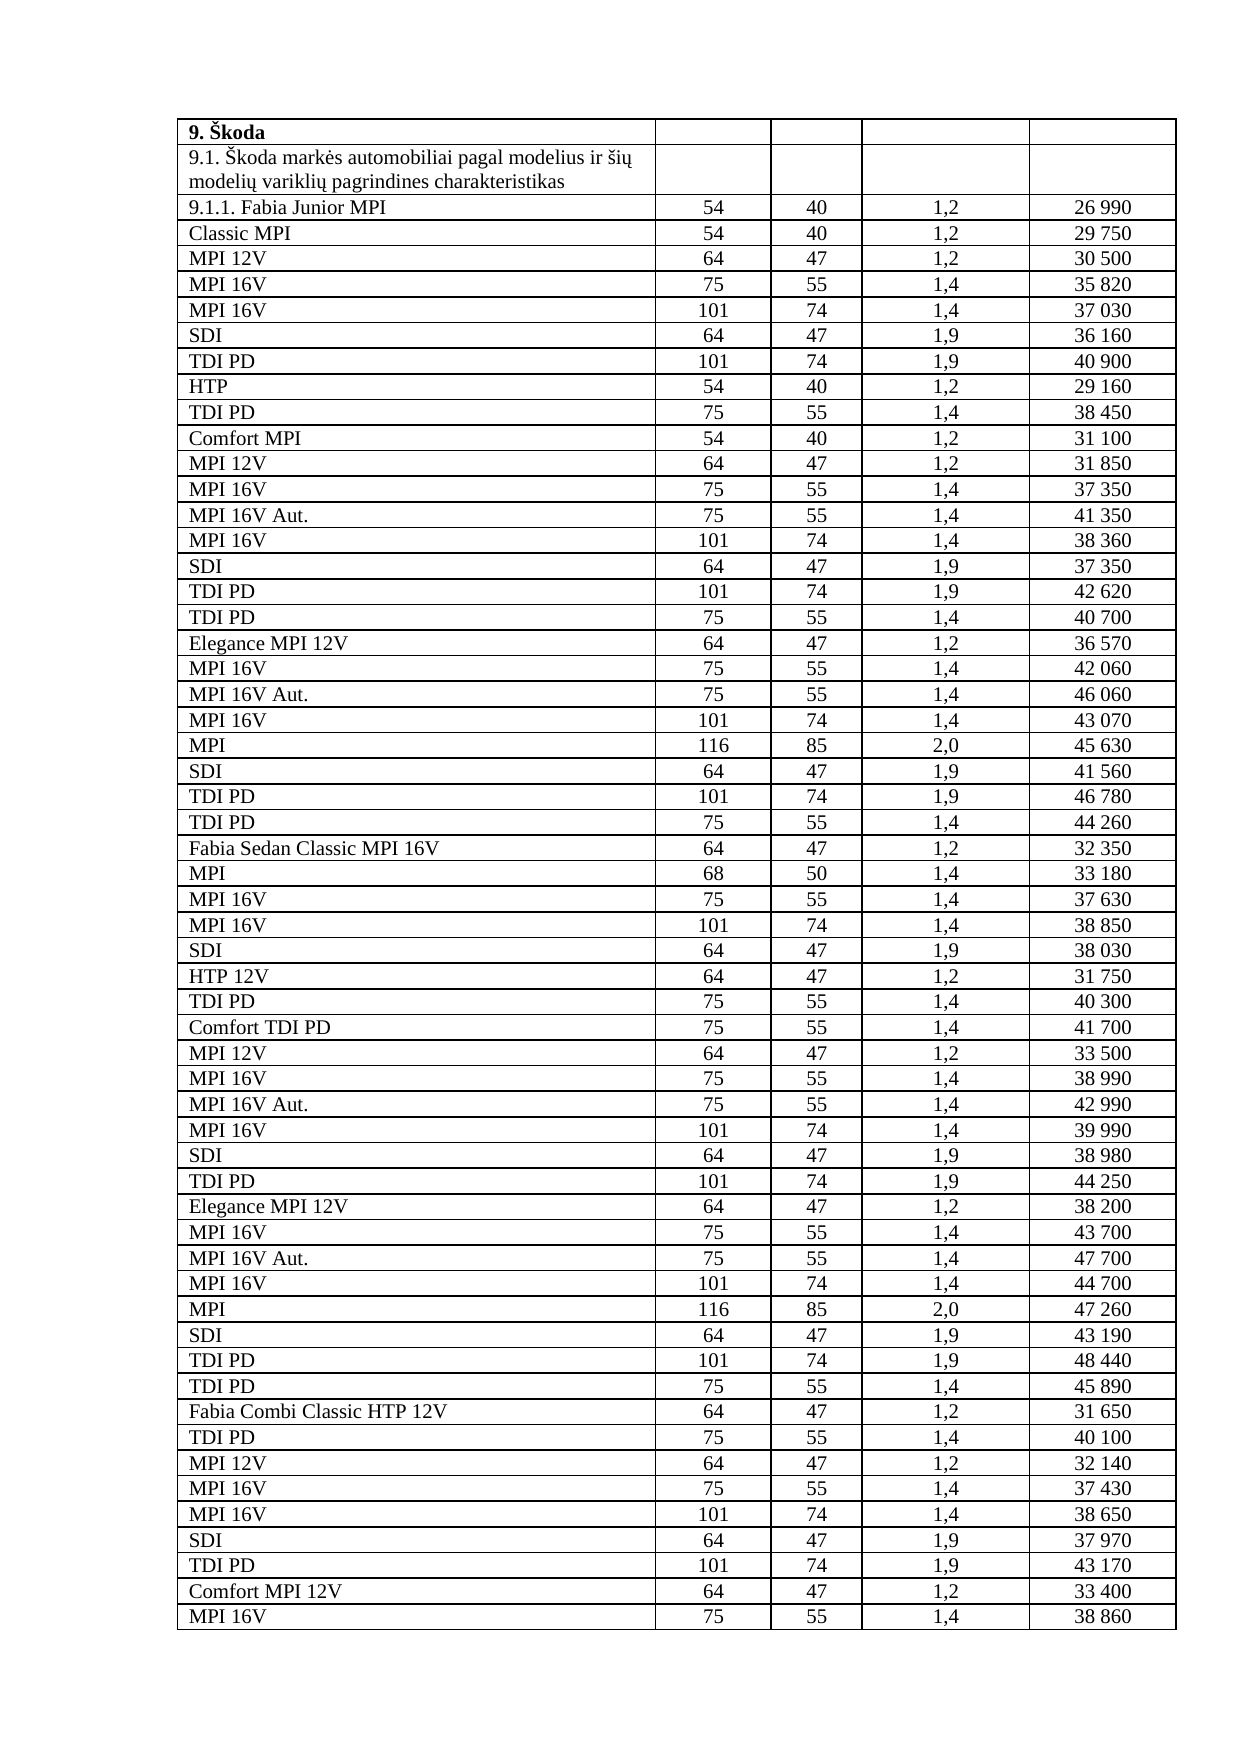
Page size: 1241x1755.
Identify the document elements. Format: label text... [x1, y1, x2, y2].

table_cell [1177, 885, 1181, 911]
table_cell 1,4 [863, 1220, 1029, 1244]
table_cell 74 [772, 708, 861, 732]
table_cell [1177, 424, 1181, 450]
table_cell 75 [656, 682, 770, 706]
table_cell 1,2 [863, 1400, 1029, 1423]
table_cell 101 [656, 785, 770, 808]
table_cell [1177, 1193, 1181, 1218]
table_cell 37 630 [1030, 887, 1175, 911]
table_cell 75 [656, 1015, 770, 1039]
table_cell 55 [772, 1476, 861, 1500]
table_cell MPI 16V Aut. [178, 1092, 655, 1116]
table_cell 75 [656, 990, 770, 1013]
table_cell 101 [656, 528, 770, 552]
table_cell 55 [772, 400, 861, 424]
table_cell [1177, 475, 1181, 501]
table_cell 101 [656, 298, 770, 322]
table_cell 85 [772, 1297, 861, 1321]
table_cell 1,2 [863, 426, 1029, 450]
table_cell 38 030 [1030, 938, 1175, 962]
table_cell MPI 16V [178, 528, 655, 552]
table_cell [1177, 578, 1181, 603]
table_cell 1,2 [863, 631, 1029, 655]
table_cell 55 [772, 682, 861, 706]
table_cell 55 [772, 887, 861, 911]
table_cell SDI [178, 759, 655, 783]
table_cell [1177, 834, 1181, 860]
table_cell 55 [772, 990, 861, 1013]
table_cell 54 [656, 426, 770, 450]
table_cell [1177, 1603, 1181, 1628]
table_cell 64 [656, 1579, 770, 1603]
table_cell 1,4 [863, 708, 1029, 732]
table_cell 64 [656, 246, 770, 270]
table_cell 38 360 [1030, 528, 1175, 552]
table_cell [1177, 1449, 1181, 1475]
table_cell 43 700 [1030, 1220, 1175, 1244]
table_cell 1,4 [863, 298, 1029, 322]
table_cell MPI 16V [178, 1605, 655, 1628]
table_cell 64 [656, 554, 770, 578]
table_cell 1,4 [863, 477, 1029, 501]
table_cell [1177, 1577, 1181, 1603]
table_cell 74 [772, 528, 861, 552]
table_cell 54 [656, 221, 770, 245]
table_cell 47 [772, 1528, 861, 1552]
table_cell 74 [772, 913, 861, 937]
table_cell 43 190 [1030, 1323, 1175, 1347]
table_cell [1177, 1526, 1181, 1552]
table_cell 44 700 [1030, 1271, 1175, 1295]
table_cell 47 [772, 554, 861, 578]
table_cell 47 [772, 1579, 861, 1603]
table_cell [1177, 757, 1181, 783]
table_cell 64 [656, 1041, 770, 1065]
table_cell 75 [656, 503, 770, 527]
table_cell [1177, 527, 1181, 552]
table_cell 64 [656, 836, 770, 860]
table_cell 74 [772, 785, 861, 808]
table_cell 37 350 [1030, 554, 1175, 578]
table_cell 32 350 [1030, 836, 1175, 860]
table_cell 41 700 [1030, 1015, 1175, 1039]
table_cell 1,4 [863, 1066, 1029, 1090]
table_cell [656, 145, 770, 193]
table_cell 101 [656, 1271, 770, 1295]
table_cell TDI PD [178, 990, 655, 1013]
table_cell Comfort MPI 12V [178, 1579, 655, 1603]
table_cell 1,4 [863, 1092, 1029, 1116]
table_cell [1177, 373, 1181, 398]
table_cell 64 [656, 451, 770, 475]
table_cell MPI 16V [178, 913, 655, 937]
table_cell 1,4 [863, 1605, 1029, 1628]
table_cell MPI [178, 1297, 655, 1321]
table_cell 40 300 [1030, 990, 1175, 1013]
table_cell 64 [656, 964, 770, 988]
table_cell 64 [656, 1400, 770, 1423]
table_cell [772, 145, 861, 193]
table_cell 1,4 [863, 1476, 1029, 1500]
table_cell 9.1.1. Fabia Junior MPI [178, 195, 655, 219]
table_cell 75 [656, 656, 770, 680]
table_cell 101 [656, 1169, 770, 1193]
table_cell 1,2 [863, 195, 1029, 219]
table_cell 55 [772, 1066, 861, 1090]
table_cell Elegance MPI 12V [178, 631, 655, 655]
table_cell 1,4 [863, 656, 1029, 680]
table_cell 55 [772, 1374, 861, 1398]
table_cell 74 [772, 1271, 861, 1295]
table_cell 64 [656, 1323, 770, 1347]
table_cell 47 [772, 938, 861, 962]
table_cell 31 100 [1030, 426, 1175, 450]
table_cell 31 650 [1030, 1400, 1175, 1423]
table_cell 46 060 [1030, 682, 1175, 706]
table_cell TDI PD [178, 1374, 655, 1398]
table_cell MPI [178, 861, 655, 885]
table_cell 37 030 [1030, 298, 1175, 322]
table_cell 101 [656, 349, 770, 373]
table_cell 55 [772, 656, 861, 680]
table_cell [1177, 1347, 1181, 1372]
table_cell 47 [772, 631, 861, 655]
table_cell 47 700 [1030, 1246, 1175, 1270]
table_cell 75 [656, 1605, 770, 1628]
table_cell MPI 16V [178, 887, 655, 911]
table_cell 36 570 [1030, 631, 1175, 655]
table_cell 1,4 [863, 1425, 1029, 1449]
table_cell MPI 16V [178, 1476, 655, 1500]
table_cell 55 [772, 810, 861, 834]
table_cell 47 [772, 1195, 861, 1218]
table_cell Classic MPI [178, 221, 655, 245]
table_cell 54 [656, 195, 770, 219]
table_cell 1,4 [863, 1246, 1029, 1270]
table_cell 1,4 [863, 913, 1029, 937]
table_cell [1177, 988, 1181, 1013]
table_cell 38 650 [1030, 1502, 1175, 1526]
table_cell 101 [656, 580, 770, 603]
table_cell 1,9 [863, 1169, 1029, 1193]
table_cell 31 750 [1030, 964, 1175, 988]
table_cell MPI 16V [178, 272, 655, 296]
table_cell 40 700 [1030, 605, 1175, 629]
table_cell 74 [772, 1348, 861, 1372]
table_cell MPI 16V Aut. [178, 1246, 655, 1270]
table_cell [1177, 809, 1181, 834]
table_cell 1,4 [863, 861, 1029, 885]
table_cell 2,0 [863, 1297, 1029, 1321]
table_cell [1177, 1552, 1181, 1577]
table_cell [1177, 194, 1181, 219]
table_cell 30 500 [1030, 246, 1175, 270]
table_cell 1,9 [863, 580, 1029, 603]
table_cell 1,4 [863, 400, 1029, 424]
table_cell SDI [178, 1323, 655, 1347]
table_cell 39 990 [1030, 1118, 1175, 1142]
table_cell 55 [772, 1220, 861, 1244]
table_cell [1177, 501, 1181, 527]
table_cell [1177, 1424, 1181, 1449]
table_cell 1,2 [863, 246, 1029, 270]
table_cell [1177, 1372, 1181, 1398]
table_cell 55 [772, 1246, 861, 1270]
table_cell [1177, 1295, 1181, 1321]
table_cell 43 170 [1030, 1553, 1175, 1577]
table_cell SDI [178, 323, 655, 347]
table_cell [1177, 706, 1181, 732]
table_cell 38 850 [1030, 913, 1175, 937]
table_cell [1177, 911, 1181, 937]
table_cell [1177, 219, 1181, 245]
table_cell 26 990 [1030, 195, 1175, 219]
table_cell 47 [772, 964, 861, 988]
table_cell Elegance MPI 12V [178, 1195, 655, 1218]
table_cell 47 [772, 1451, 861, 1475]
table_cell 75 [656, 1425, 770, 1449]
table_cell 1,9 [863, 349, 1029, 373]
table_cell MPI 16V [178, 1066, 655, 1090]
table_cell MPI 16V Aut. [178, 503, 655, 527]
table_cell 38 980 [1030, 1143, 1175, 1167]
table_cell MPI 16V [178, 656, 655, 680]
table_cell [1177, 1116, 1181, 1142]
table_cell MPI 12V [178, 246, 655, 270]
table_cell 1,9 [863, 759, 1029, 783]
table_cell 85 [772, 733, 861, 757]
table_cell [1177, 655, 1181, 680]
table_cell 64 [656, 938, 770, 962]
table_cell 1,2 [863, 221, 1029, 245]
table_cell Comfort MPI [178, 426, 655, 450]
table_cell 1,9 [863, 1528, 1029, 1552]
table_cell 1,4 [863, 990, 1029, 1013]
table_cell SDI [178, 1528, 655, 1552]
table_cell 55 [772, 503, 861, 527]
table_cell 1,4 [863, 1015, 1029, 1039]
table_cell 32 140 [1030, 1451, 1175, 1475]
table_cell 55 [772, 1425, 861, 1449]
table_cell 1,9 [863, 1143, 1029, 1167]
table_cell 44 260 [1030, 810, 1175, 834]
table_cell 74 [772, 1553, 861, 1577]
table_cell 75 [656, 477, 770, 501]
table_cell MPI 12V [178, 451, 655, 475]
table_cell 2,0 [863, 733, 1029, 757]
table_cell MPI 16V [178, 298, 655, 322]
table_cell 47 [772, 836, 861, 860]
table_cell [1177, 552, 1181, 578]
table_cell TDI PD [178, 1348, 655, 1372]
table_cell 1,9 [863, 785, 1029, 808]
table_cell [1177, 399, 1181, 424]
table_cell 1,2 [863, 964, 1029, 988]
table_cell 45 890 [1030, 1374, 1175, 1398]
table_cell 74 [772, 580, 861, 603]
table_cell 75 [656, 1092, 770, 1116]
table_cell [1177, 245, 1181, 270]
table_cell 75 [656, 1220, 770, 1244]
table_cell 101 [656, 708, 770, 732]
table_cell 1,2 [863, 1579, 1029, 1603]
table_cell 55 [772, 1092, 861, 1116]
table_cell 47 [772, 451, 861, 475]
table_cell 75 [656, 1066, 770, 1090]
table_cell SDI [178, 1143, 655, 1167]
table_cell 75 [656, 272, 770, 296]
table_cell MPI 16V [178, 1220, 655, 1244]
table_cell 44 250 [1030, 1169, 1175, 1193]
table_cell [1177, 732, 1181, 757]
table_cell 1,9 [863, 554, 1029, 578]
table_cell 1,2 [863, 1041, 1029, 1065]
table_cell SDI [178, 554, 655, 578]
table_cell 9. Škoda [178, 120, 655, 144]
table_cell [1177, 604, 1181, 629]
table_cell 40 100 [1030, 1425, 1175, 1449]
table_cell [1177, 1090, 1181, 1116]
table_cell 75 [656, 1374, 770, 1398]
table_cell 75 [656, 1476, 770, 1500]
table_cell [1177, 1219, 1181, 1244]
table_cell 47 [772, 246, 861, 270]
table_cell 55 [772, 1015, 861, 1039]
table_cell SDI [178, 938, 655, 962]
table_cell 1,4 [863, 1502, 1029, 1526]
table_cell MPI 16V [178, 1118, 655, 1142]
table_cell 33 400 [1030, 1579, 1175, 1603]
table_cell 1,4 [863, 605, 1029, 629]
table_cell 68 [656, 861, 770, 885]
table_cell [1177, 144, 1181, 193]
table_cell [1177, 450, 1181, 475]
table_cell 40 [772, 426, 861, 450]
table_cell 29 160 [1030, 375, 1175, 398]
table_cell 47 260 [1030, 1297, 1175, 1321]
table_cell 101 [656, 913, 770, 937]
table_cell 38 450 [1030, 400, 1175, 424]
table_cell 64 [656, 1528, 770, 1552]
table_cell Comfort TDI PD [178, 1015, 655, 1039]
table_cell TDI PD [178, 605, 655, 629]
table_cell MPI [178, 733, 655, 757]
table_cell 1,4 [863, 1374, 1029, 1398]
table_cell MPI 16V [178, 1271, 655, 1295]
table_cell [1177, 860, 1181, 885]
table_cell 101 [656, 1348, 770, 1372]
table_cell MPI 12V [178, 1041, 655, 1065]
table_cell 1,4 [863, 887, 1029, 911]
table_cell TDI PD [178, 400, 655, 424]
table_cell 9.1. Škoda markės automobiliai pagal modelius ir šių modelių variklių pagrindines charakteristikas [178, 145, 655, 193]
table_cell [1177, 1270, 1181, 1295]
table_cell 38 990 [1030, 1066, 1175, 1090]
table_cell 64 [656, 1451, 770, 1475]
table_cell 1,4 [863, 528, 1029, 552]
table_cell 47 [772, 323, 861, 347]
table_cell 75 [656, 1246, 770, 1270]
table_cell 40 [772, 375, 861, 398]
table_cell TDI PD [178, 580, 655, 603]
table_cell 55 [772, 477, 861, 501]
table_cell 116 [656, 1297, 770, 1321]
table_cell 33 500 [1030, 1041, 1175, 1065]
table_cell 42 060 [1030, 656, 1175, 680]
table_cell 37 970 [1030, 1528, 1175, 1552]
table_cell [1177, 118, 1181, 144]
table_cell [1177, 296, 1181, 322]
table_cell 48 440 [1030, 1348, 1175, 1372]
table_cell 74 [772, 298, 861, 322]
table_cell 1,2 [863, 375, 1029, 398]
table_cell 1,2 [863, 1451, 1029, 1475]
table_cell 64 [656, 759, 770, 783]
table_cell 55 [772, 272, 861, 296]
table_cell [1030, 145, 1175, 193]
table_cell [1177, 270, 1181, 296]
table_cell 47 [772, 1323, 861, 1347]
table_cell 1,2 [863, 451, 1029, 475]
table_cell 43 070 [1030, 708, 1175, 732]
table_cell 64 [656, 1195, 770, 1218]
table_cell 1,4 [863, 682, 1029, 706]
table_cell [863, 145, 1029, 193]
table_cell Fabia Sedan Classic MPI 16V [178, 836, 655, 860]
table_cell 101 [656, 1553, 770, 1577]
table_cell [1177, 1014, 1181, 1039]
table_cell TDI PD [178, 1553, 655, 1577]
table_cell 40 [772, 195, 861, 219]
table_cell [656, 120, 770, 144]
table_cell 1,4 [863, 272, 1029, 296]
table_cell 74 [772, 1118, 861, 1142]
table_cell 1,9 [863, 323, 1029, 347]
table_cell 1,9 [863, 1323, 1029, 1347]
table_cell 50 [772, 861, 861, 885]
table_cell 37 350 [1030, 477, 1175, 501]
table_cell 55 [772, 605, 861, 629]
table_cell [1177, 1500, 1181, 1526]
table_cell 29 750 [1030, 221, 1175, 245]
table_cell 47 [772, 759, 861, 783]
table_cell [1177, 680, 1181, 706]
table_cell 74 [772, 1502, 861, 1526]
table_cell HTP 12V [178, 964, 655, 988]
table_cell [1177, 962, 1181, 988]
table_cell 1,4 [863, 503, 1029, 527]
table_cell TDI PD [178, 785, 655, 808]
table_cell [1177, 1321, 1181, 1347]
table_cell 35 820 [1030, 272, 1175, 296]
table_cell [1177, 1398, 1181, 1423]
table_cell 55 [772, 1605, 861, 1628]
table_cell 1,4 [863, 1118, 1029, 1142]
table_cell TDI PD [178, 810, 655, 834]
table_cell 54 [656, 375, 770, 398]
table_cell 38 860 [1030, 1605, 1175, 1628]
table_cell 37 430 [1030, 1476, 1175, 1500]
table_cell [1030, 120, 1175, 144]
table_cell 47 [772, 1400, 861, 1423]
table_cell 75 [656, 400, 770, 424]
table_cell 101 [656, 1118, 770, 1142]
table_cell 1,2 [863, 836, 1029, 860]
table_cell [1177, 783, 1181, 808]
table_cell [1177, 322, 1181, 347]
table_cell TDI PD [178, 1425, 655, 1449]
table_cell [863, 120, 1029, 144]
table_cell [1177, 937, 1181, 962]
table_cell 101 [656, 1502, 770, 1526]
table_cell 42 990 [1030, 1092, 1175, 1116]
table_cell 40 [772, 221, 861, 245]
table_cell 75 [656, 605, 770, 629]
table_cell 74 [772, 1169, 861, 1193]
table_cell [1177, 1167, 1181, 1193]
table_cell 33 180 [1030, 861, 1175, 885]
table_cell 47 [772, 1041, 861, 1065]
table_cell 64 [656, 323, 770, 347]
table_cell MPI 12V [178, 1451, 655, 1475]
table_cell MPI 16V Aut. [178, 682, 655, 706]
table_cell Fabia Combi Classic HTP 12V [178, 1400, 655, 1423]
table_cell 31 850 [1030, 451, 1175, 475]
table_cell 47 [772, 1143, 861, 1167]
table_cell 41 350 [1030, 503, 1175, 527]
table_cell 116 [656, 733, 770, 757]
table_cell HTP [178, 375, 655, 398]
table_cell [1177, 1244, 1181, 1270]
table_cell [1177, 1475, 1181, 1500]
table_cell 42 620 [1030, 580, 1175, 603]
table_cell 1,2 [863, 1195, 1029, 1218]
table_cell 1,9 [863, 938, 1029, 962]
table_cell 41 560 [1030, 759, 1175, 783]
table_cell [772, 120, 861, 144]
table_cell 75 [656, 810, 770, 834]
table_cell MPI 16V [178, 1502, 655, 1526]
table_cell [1177, 1065, 1181, 1090]
table_cell 1,4 [863, 810, 1029, 834]
table_cell [1177, 1142, 1181, 1167]
table_cell 45 630 [1030, 733, 1175, 757]
table_cell 1,9 [863, 1553, 1029, 1577]
table_cell 64 [656, 1143, 770, 1167]
table_cell 1,9 [863, 1348, 1029, 1372]
table_cell 74 [772, 349, 861, 373]
table_cell MPI 16V [178, 708, 655, 732]
table_cell [1177, 347, 1181, 373]
table_cell 64 [656, 631, 770, 655]
table_cell 46 780 [1030, 785, 1175, 808]
table_cell TDI PD [178, 1169, 655, 1193]
table_cell 36 160 [1030, 323, 1175, 347]
table_cell MPI 16V [178, 477, 655, 501]
table_cell TDI PD [178, 349, 655, 373]
table_cell [1177, 1039, 1181, 1065]
table_cell 40 900 [1030, 349, 1175, 373]
table_cell 75 [656, 887, 770, 911]
table_cell 1,4 [863, 1271, 1029, 1295]
table_cell 38 200 [1030, 1195, 1175, 1218]
table_cell [1177, 629, 1181, 655]
